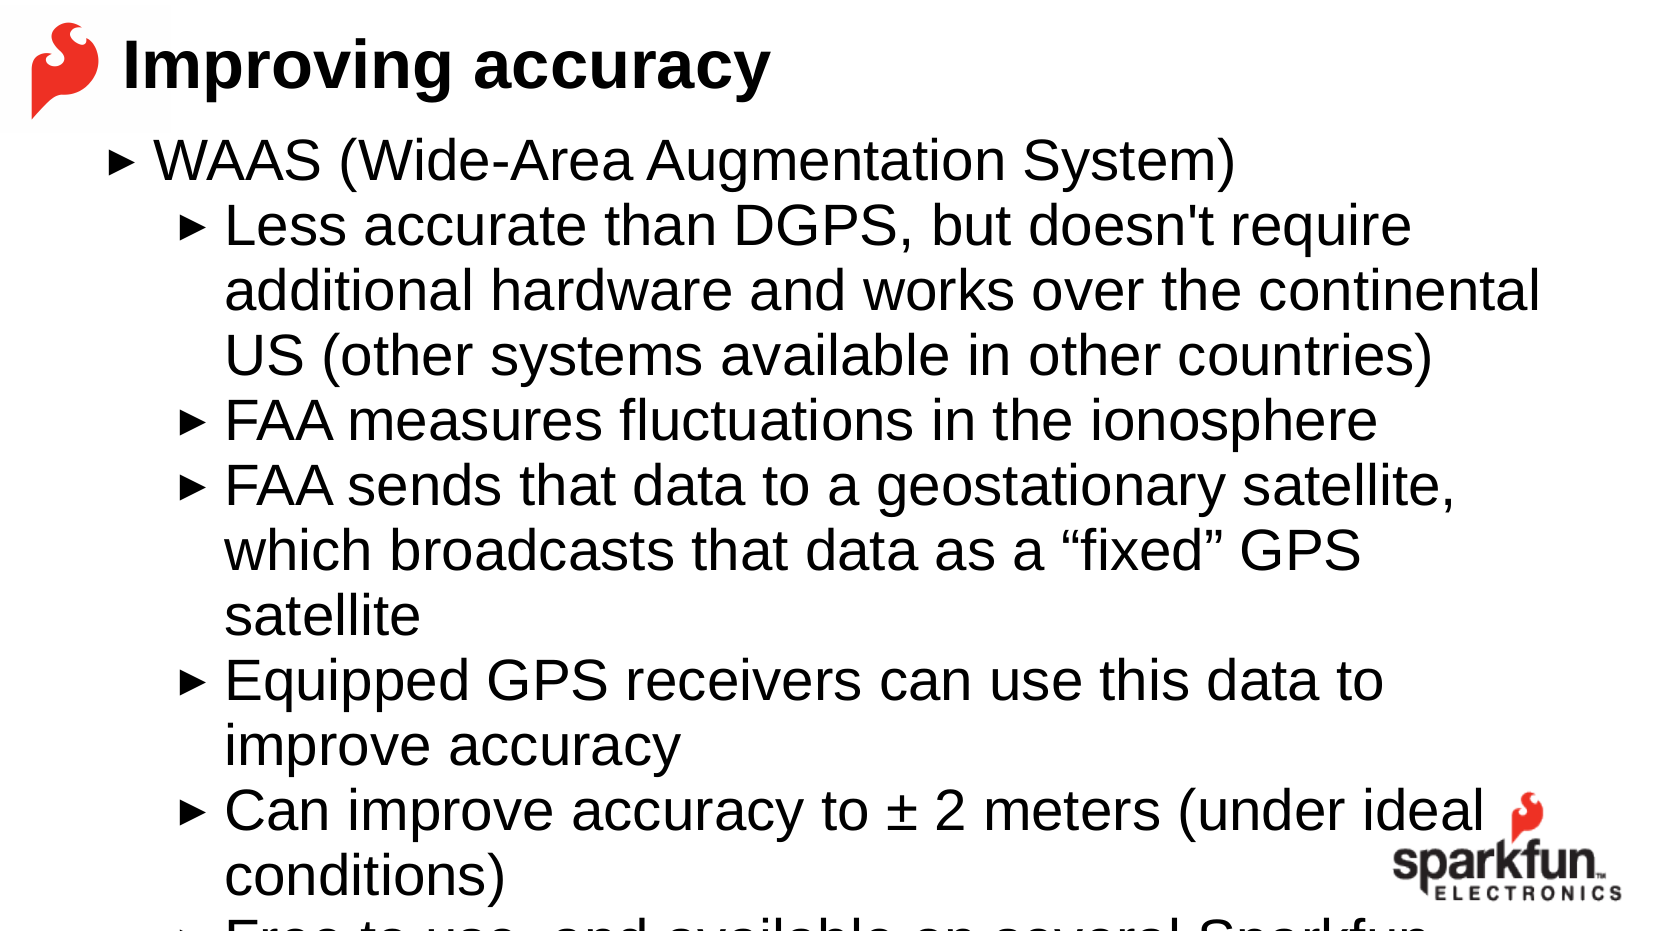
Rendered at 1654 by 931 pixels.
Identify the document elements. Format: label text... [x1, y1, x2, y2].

title Improving accuracy [122, 26, 1546, 104]
list WAAS (Wide-Area Augmentation System) Less accurate than DGPS, but doesn't require additional hardware and works over the continental US (other systems available in other countries) FAA measures fluctuations in the ionosphere FAA sends that data to a geostationary satellite, which broadcasts that data as a “fixed” GPS satellite Equipped GPS receivers can use this data to improve accuracy Can improve accuracy to ± 2 meters (under ideal conditions) Free to use, and available on several Sparkfun GPS products including your EM-406 [82, 127, 1571, 931]
picture [0, 5, 171, 133]
picture [1571, 749, 1651, 926]
